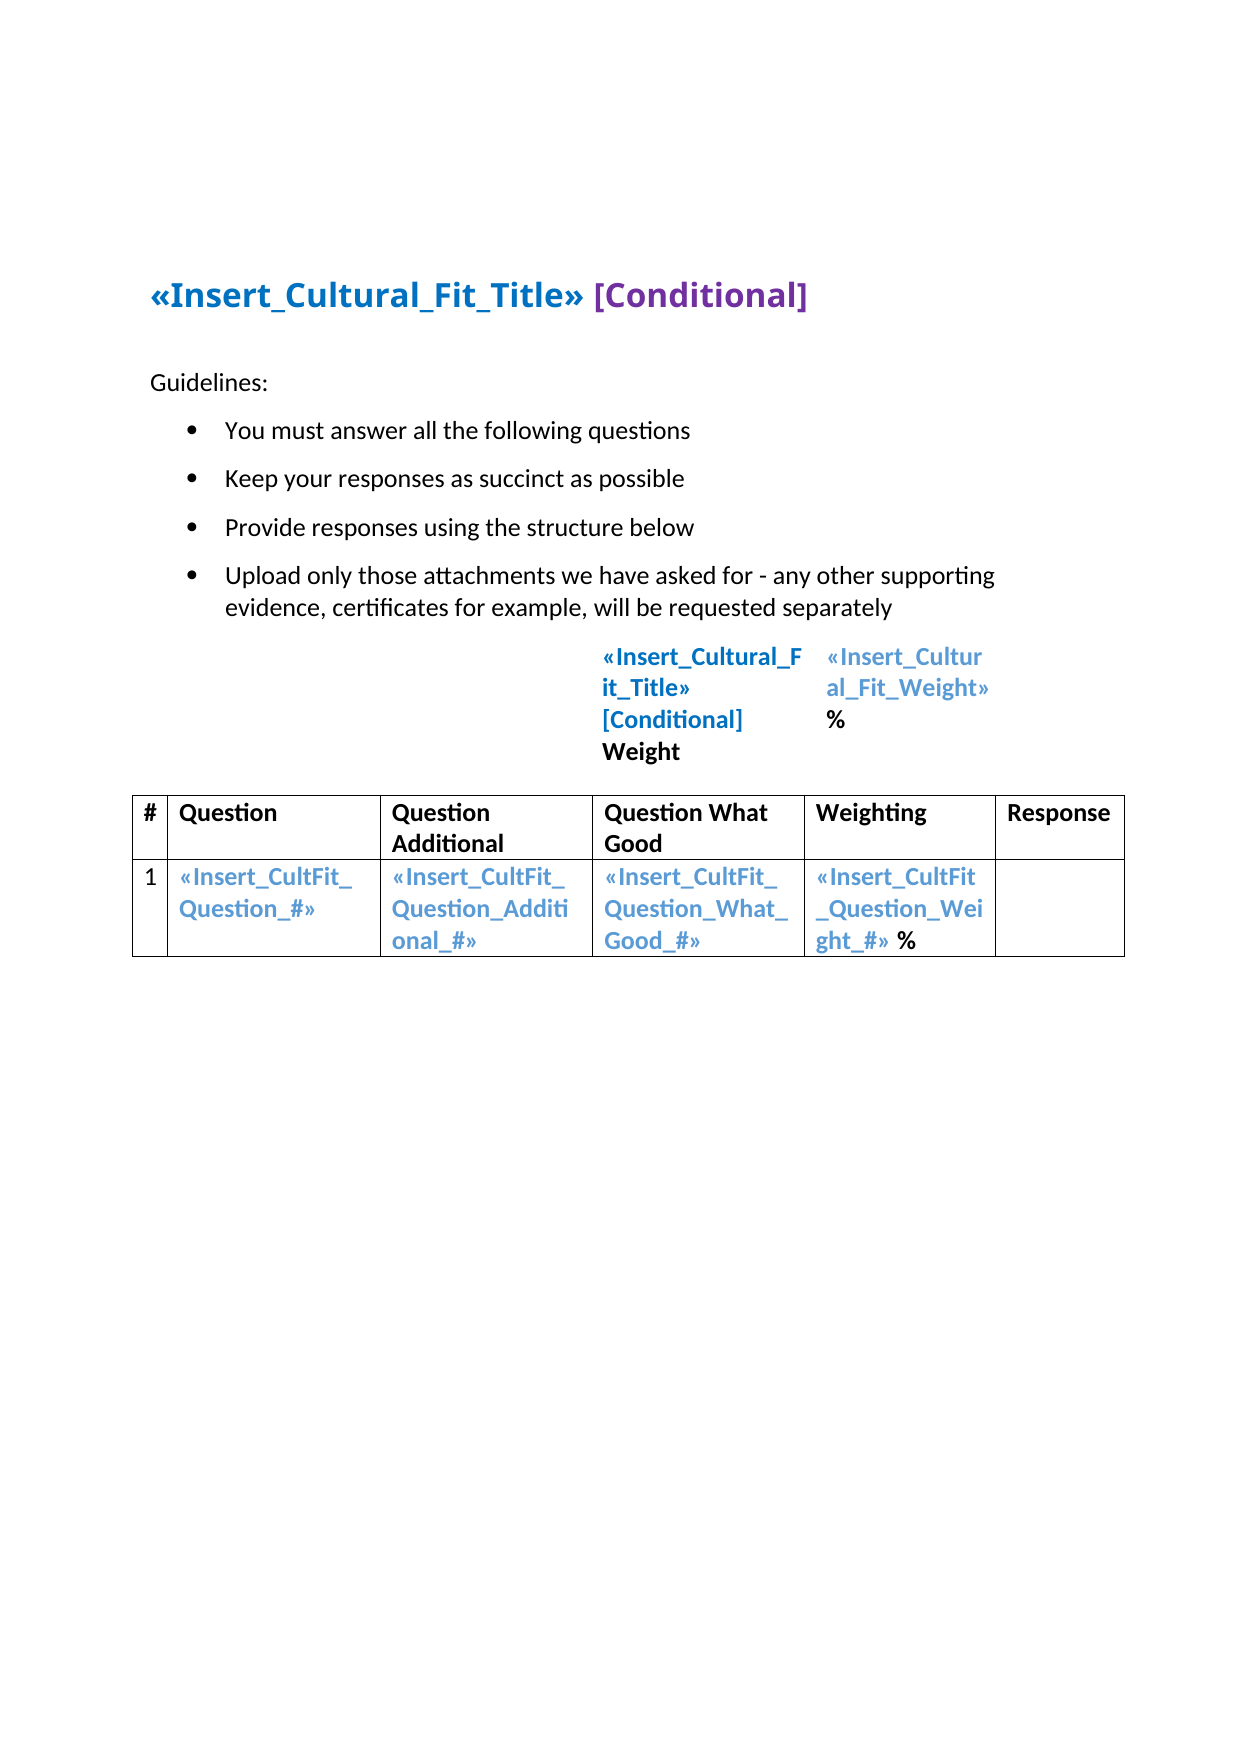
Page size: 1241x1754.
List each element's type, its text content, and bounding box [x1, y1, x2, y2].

list Upload only those attachments we have asked for - any other supporting evidence, certificates for example, will be requested separately [187, 559, 1090, 623]
table_header «Insert_Cultural_Fit_Weight» % [815, 640, 1004, 767]
table_cell «Insert_CultFit_Question_Additional_#» [381, 860, 592, 956]
table_header # [133, 796, 167, 859]
table_cell [996, 860, 1124, 956]
text Guidelines: [150, 366, 1090, 397]
list You must answer all the following questions [187, 414, 1090, 446]
table_cell «Insert_CultFit_Question_What_Good_#» [593, 860, 804, 956]
list Provide responses using the structure below [187, 511, 1090, 543]
table_header Question What Good [593, 796, 804, 859]
table_cell «Insert_CultFit_Question_#» [168, 860, 380, 956]
table_cell 1 [133, 860, 167, 956]
table_header Question Additional [381, 796, 592, 859]
table_header «Insert_Cultural_Fit_Title» [Conditional] Weight [591, 640, 815, 767]
table_cell «Insert_CultFit_Question_Weight_#» % [805, 860, 995, 956]
list Keep your responses as succinct as possible [187, 463, 1090, 494]
table_header Question [168, 796, 380, 859]
table_header Weighting [805, 796, 995, 859]
subtitle «Insert_Cultural_Fit_Title» [Conditional] [150, 272, 1090, 317]
table_header Response [996, 796, 1124, 859]
